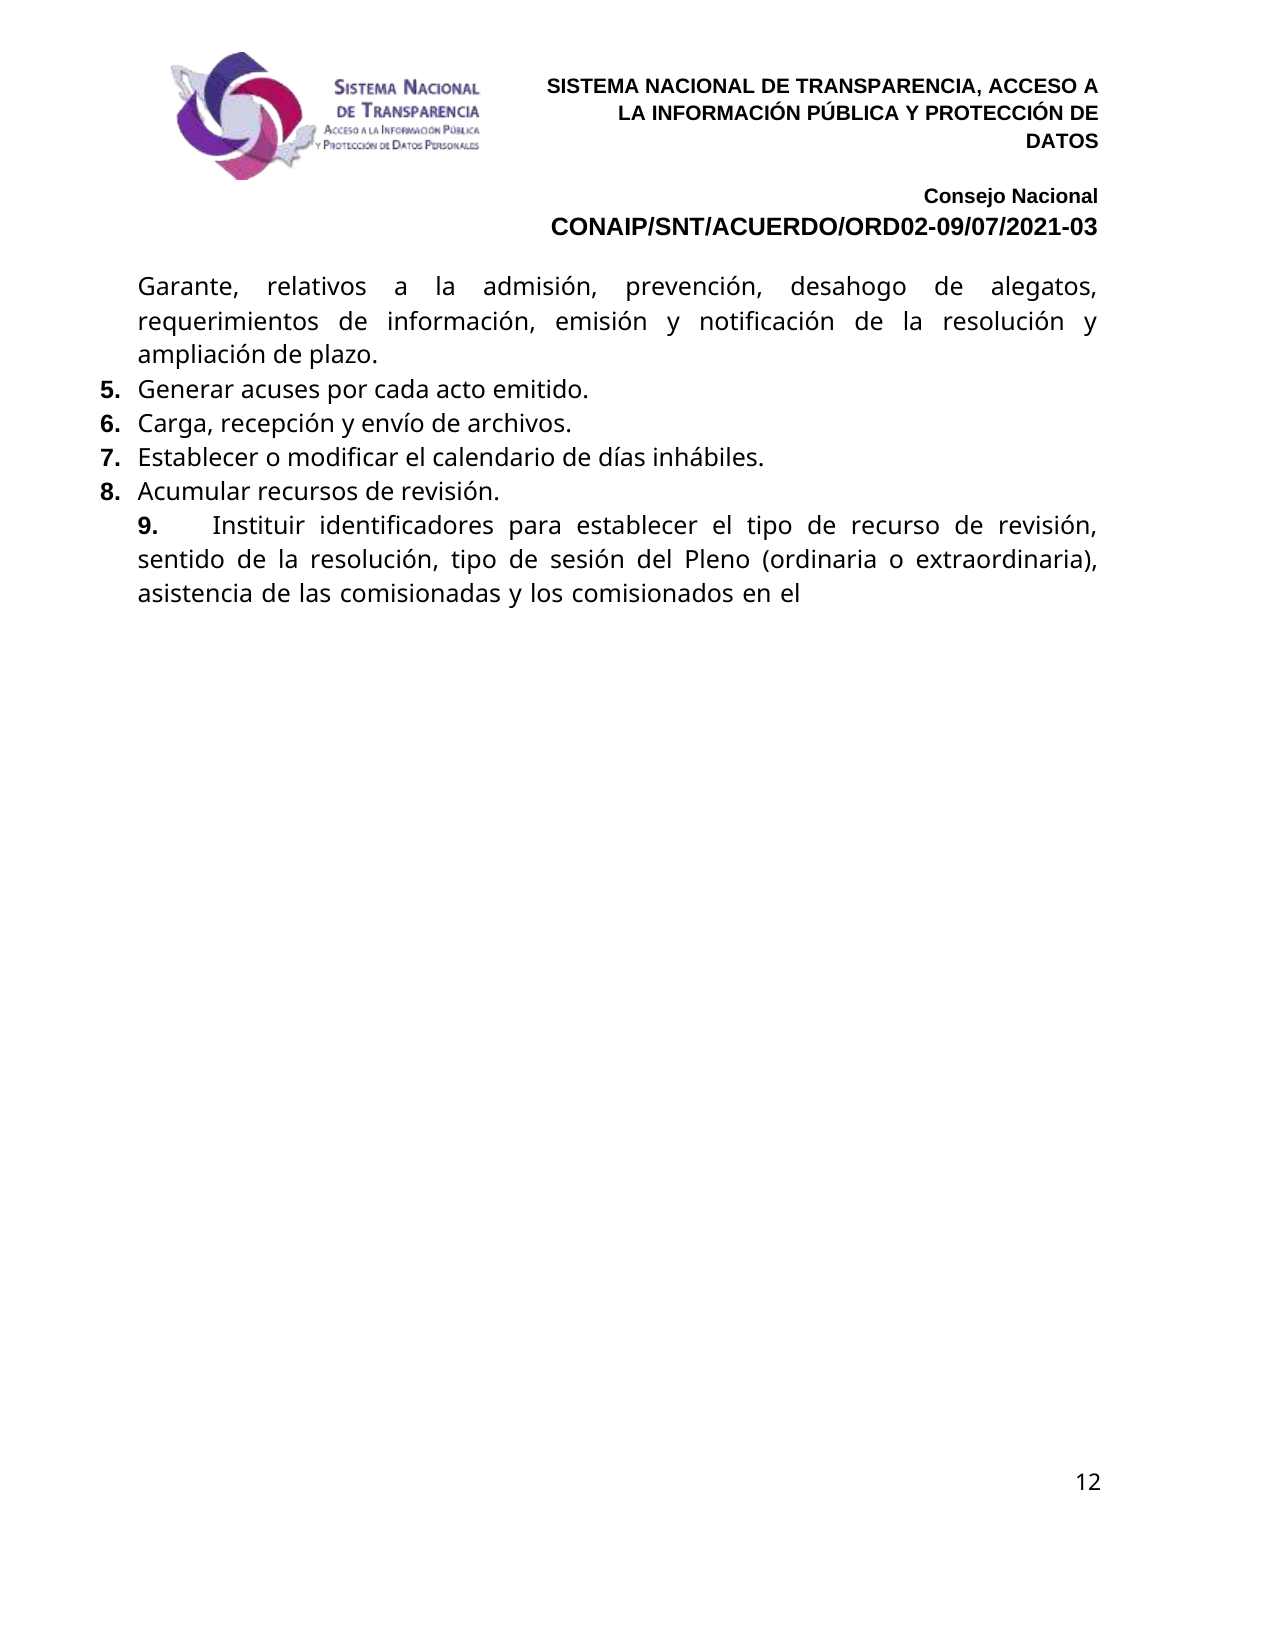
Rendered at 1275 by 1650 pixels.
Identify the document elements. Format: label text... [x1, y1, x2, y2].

list Instituir identificadores para establecer el tipo de recurso de revisión, sentido de la resolución, tipo de sesión del Pleno (ordinaria o extraordinaria), asistencia de las comisionadas y los comisionados en el [137, 507, 1098, 610]
list Establecer o modificar el calendario de días inhábiles. [100, 439, 1123, 473]
list Carga, recepción y envío de archivos. [100, 405, 1123, 439]
list Acumular recursos de revisión. [100, 473, 1123, 507]
list Generar acuses por cada acto emitido. [100, 371, 1123, 405]
list Garante, relativos a la admisión, prevención, desahogo de alegatos, requerimientos de información, emisión y notificación de la resolución y ampliación de plazo. [137, 269, 1098, 371]
